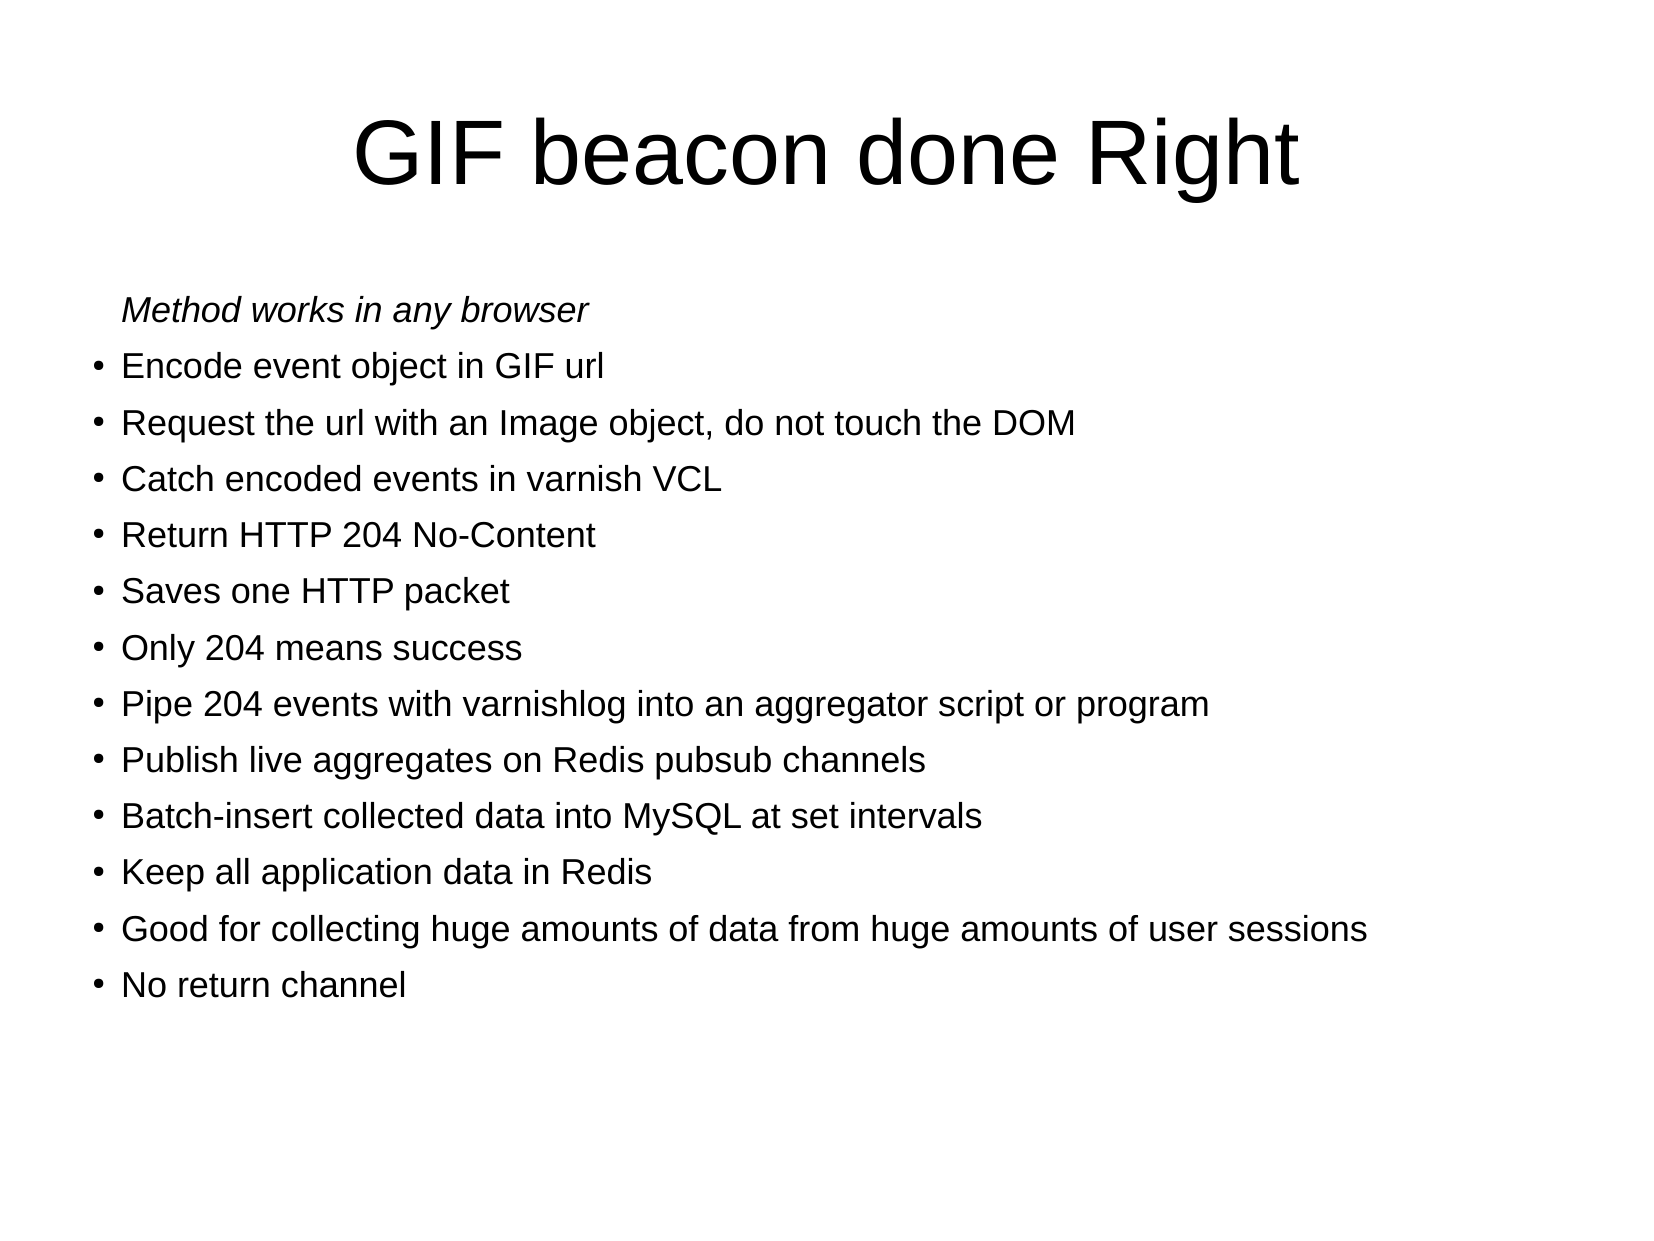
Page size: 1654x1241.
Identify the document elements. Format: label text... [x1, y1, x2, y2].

list Method works in any browser Encode event object in GIF url Request the url with an Image object, do not touch the DOM Catch encoded events in varnish VCL Return HTTP 204 No-Content Saves one HTTP packet Only 204 means success Pipe 204 events with varnishlog into an aggregator script or program Publish live aggregates on Redis pubsub channels Batch-insert collected data into MySQL at set intervals Keep all application data in Redis Good for collecting huge amounts of data from huge amounts of user sessions No return channel [82, 290, 1571, 1010]
title GIF beacon done Right [82, 49, 1571, 257]
